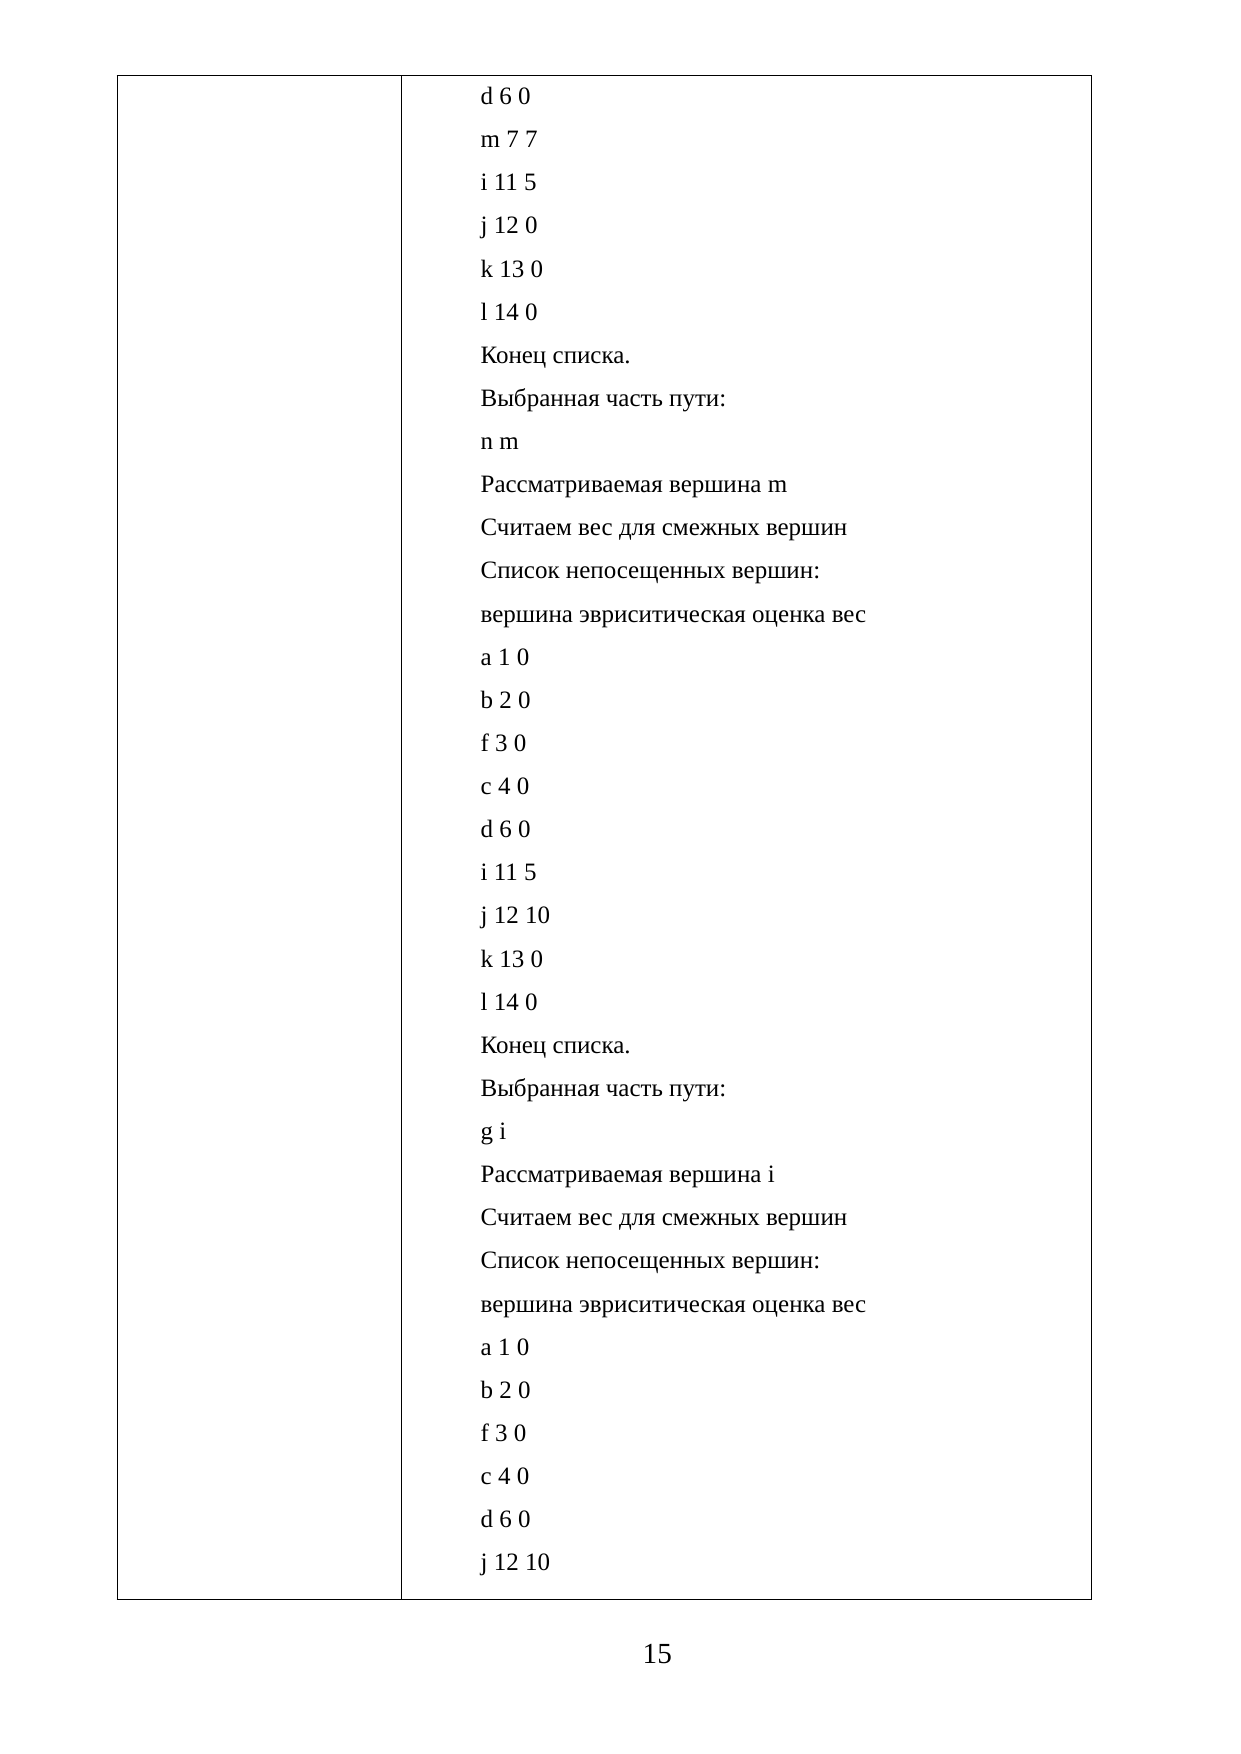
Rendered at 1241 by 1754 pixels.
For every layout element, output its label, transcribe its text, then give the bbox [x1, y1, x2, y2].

table_cell [118, 76, 401, 1599]
table_cell d 6 0 m 7 7 i 11 5 j 12 0 k 13 0 l 14 0 Конец списка. Выбранная часть пути: n m Рассматриваемая вершина m Считаем вес для смежных вершин Список непосещенных вершин: вершина эвриситическая оценка вес a 1 0 b 2 0 f 3 0 c 4 0 d 6 0 i 11 5 j 12 10 k 13 0 l 14 0 Конец списка. Выбранная часть пути: g i Рассматриваемая вершина i Считаем вес для смежных вершин Список непосещенных вершин: вершина эвриситическая оценка вес a 1 0 b 2 0 f 3 0 c 4 0 d 6 0 j 12 10 [402, 76, 1091, 1599]
